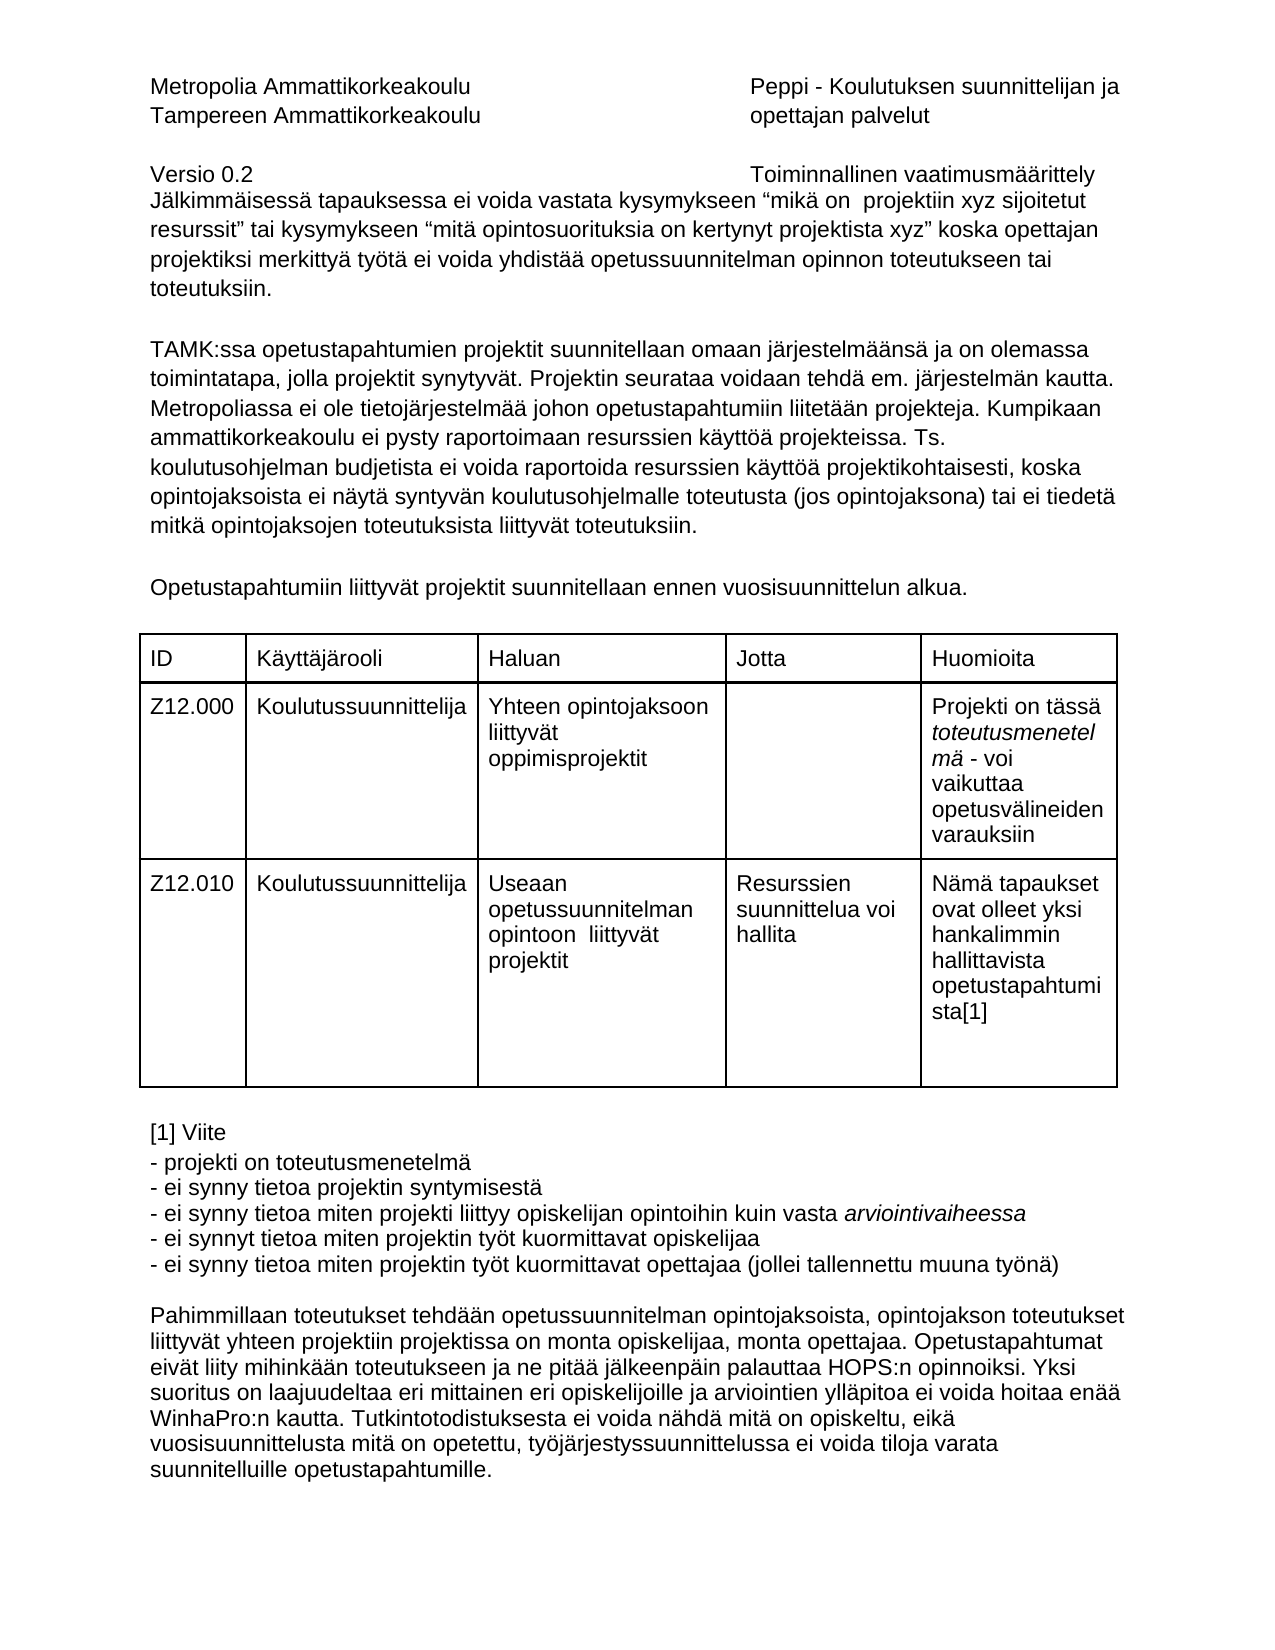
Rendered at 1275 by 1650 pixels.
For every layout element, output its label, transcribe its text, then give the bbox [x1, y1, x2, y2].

table_cell Koulutussuunnittelija [247, 684, 477, 858]
text - ei synnyt tietoa miten projektin työt kuormittavat opiskelijaa [150, 1226, 1125, 1252]
text Opetustapahtumiin liittyvät projektit suunnitellaan ennen vuosisuunnittelun alkua. [150, 574, 1125, 600]
text - ei synny tietoa miten projektin työt kuormittavat opettajaa (jollei tallennettu muuna työnä) [150, 1252, 1125, 1277]
text - ei synny tietoa miten projekti liittyy opiskelijan opintoihin kuin vasta arviointivaiheessa [150, 1201, 1125, 1226]
table_header Käyttäjärooli [247, 635, 477, 681]
text TAMK:ssa opetustapahtumien projektit suunnitellaan omaan järjestelmäänsä ja on olemassa toimintatapa, jolla projektit synytyvät. Projektin seurataa voidaan tehdä em. järjestelmän kautta. Metropoliassa ei ole tietojärjestelmää johon opetustapahtumiin liitetään projekteja. Kumpikaan ammattikorkeakoulu ei pysty raportoimaan resurssien käyttöä projekteissa. Ts. koulutusohjelman budjetista ei voida raportoida resurssien käyttöä projektikohtaisesti, koska opintojaksoista ei näytä syntyvän koulutusohjelmalle toteutusta (jos opintojaksona) tai ei tiedetä mitkä opintojaksojen toteutuksista liittyvät toteutuksiin. [150, 337, 1125, 539]
table_header Jotta [727, 635, 920, 681]
table_cell Yhteen opintojaksoon liittyvät oppimisprojektit [479, 684, 725, 858]
text - projekti on toteutusmenetelmä [150, 1149, 1125, 1175]
text Pahimmillaan toteutukset tehdään opetussuunnitelman opintojaksoista, opintojakson toteutukset liittyvät yhteen projektiin projektissa on monta opiskelijaa, monta opettajaa. Opetustapahtumat eivät liity mihinkään toteutukseen ja ne pitää jälkeenpäin palauttaa HOPS:n opinnoiksi. Yksi suoritus on laajuudeltaa eri mittainen eri opiskelijoille ja arviointien ylläpitoa ei voida hoitaa enää WinhaPro:n kautta. Tutkintotodistuksesta ei voida nähdä mitä on opiskeltu, eikä vuosisuunnittelusta mitä on opetettu, työjärjestyssuunnittelussa ei voida tiloja varata suunnitelluille opetustapahtumille. [150, 1303, 1125, 1482]
table_cell Projekti on tässä toteutusmenetelmä - voi vaikuttaa opetusvälineiden varauksiin [922, 684, 1116, 858]
table_cell Z12.000 [141, 684, 245, 858]
table_cell Resurssien suunnittelua voi hallita [727, 860, 920, 1086]
text - ei synny tietoa projektin syntymisestä [150, 1175, 1125, 1201]
table_header ID [141, 635, 245, 681]
table_cell Z12.010 [141, 860, 245, 1086]
table_header Huomioita [922, 635, 1116, 681]
text [1] Viite [150, 1120, 1125, 1146]
text Jälkimmäisessä tapauksessa ei voida vastata kysymykseen “mikä on projektiin xyz sijoitetut resurssit” tai kysymykseen “mitä opintosuorituksia on kertynyt projektista xyz” koska opettajan projektiksi merkittyä työtä ei voida yhdistää opetussuunnitelman opinnon toteutukseen tai toteutuksiin. [150, 187, 1125, 301]
table_cell Useaan opetussuunnitelman opintoon liittyvät projektit [479, 860, 725, 1086]
table_cell [727, 684, 920, 858]
table_cell Nämä tapaukset ovat olleet yksi hankalimmin hallittavista opetustapahtumista[1] [922, 860, 1116, 1086]
table_header Haluan [479, 635, 725, 681]
table_cell Koulutussuunnittelija [247, 860, 477, 1086]
